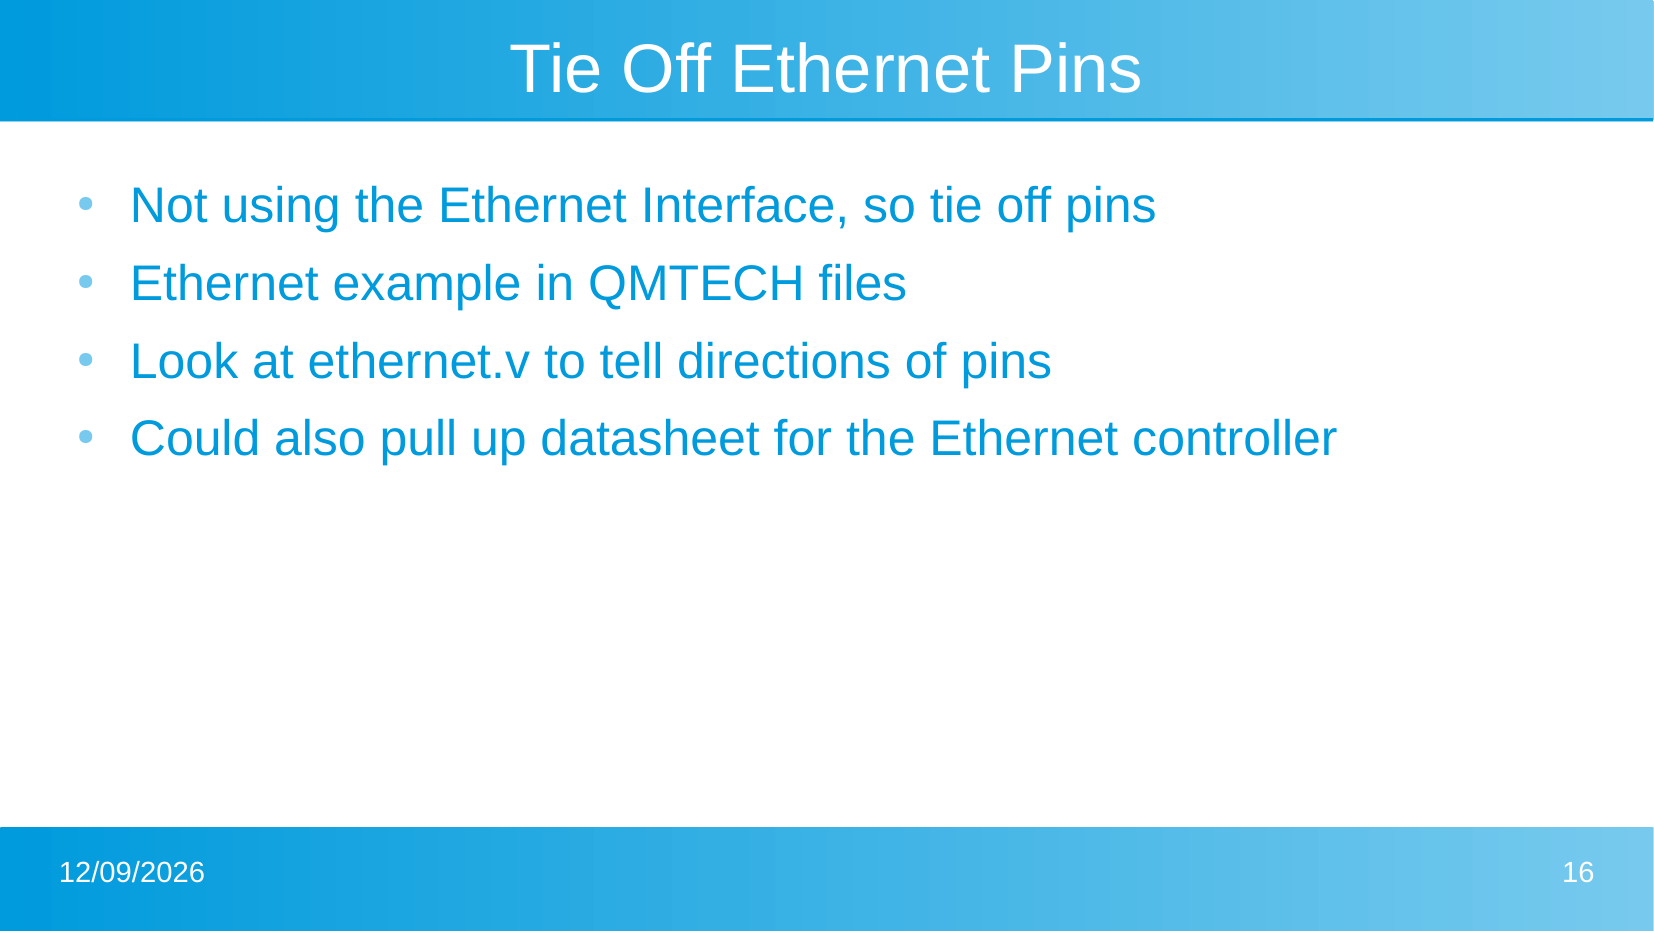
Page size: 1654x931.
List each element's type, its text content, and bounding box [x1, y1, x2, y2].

list Not using the Ethernet Interface, so tie off pins Ethernet example in QMTECH files Look at ethernet.v to tell directions of pins Could also pull up datasheet for the Ethernet controller [59, 177, 1595, 768]
title Tie Off Ethernet Pins [59, 29, 1595, 108]
